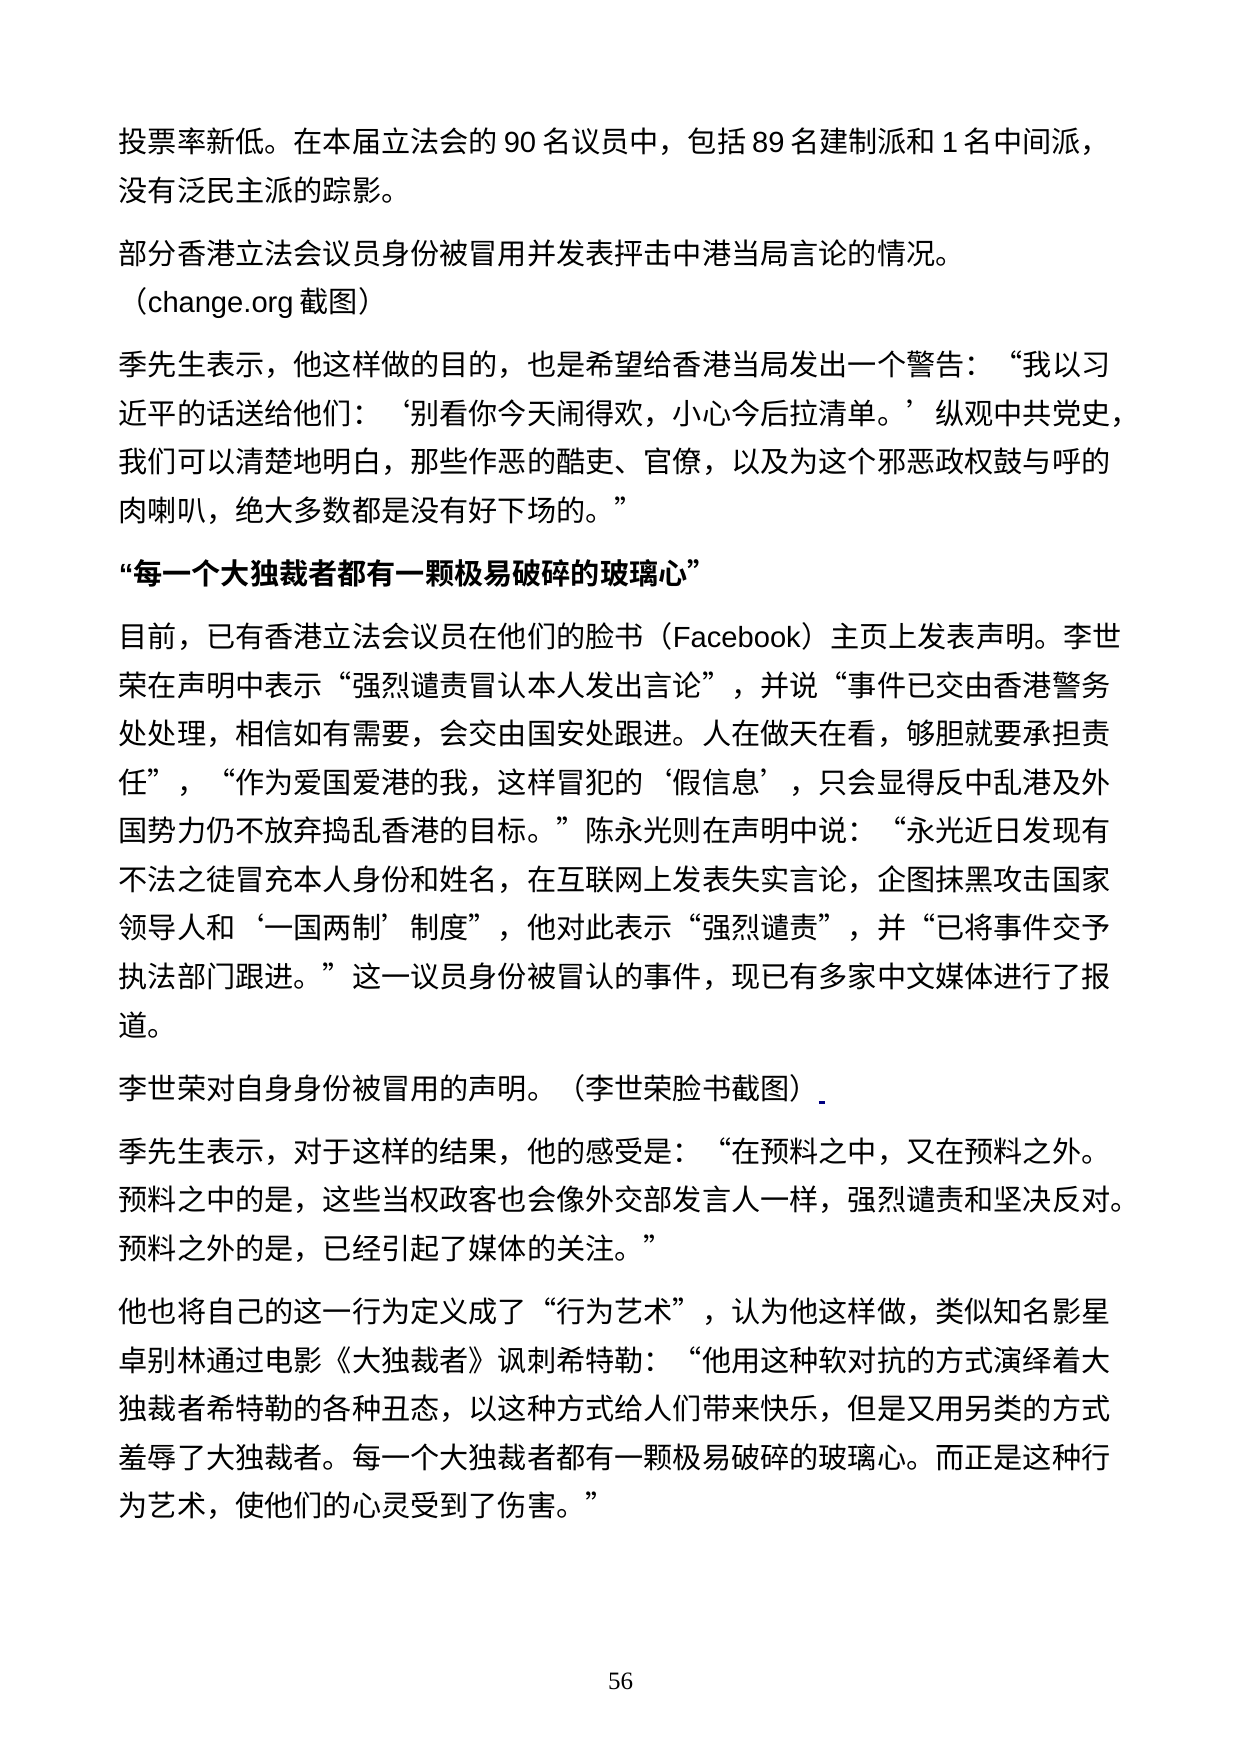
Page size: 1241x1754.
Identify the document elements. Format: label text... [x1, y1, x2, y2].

text 季先生表示，对于这样的结果，他的感受是：“在预料之中，又在预料之外。预料之中的是，这些当权政客也会像外交部发言人一样，强烈谴责和坚决反对。预料之外的是，已经引起了媒体的关注。” [118, 1128, 1122, 1268]
text “每一个大独裁者都有一颗极易破碎的玻璃心” [118, 551, 1122, 593]
text 李世荣对自身身份被冒用的声明。（李世荣脸书截图） [118, 1065, 1122, 1107]
text 他也将自己的这一行为定义成了“行为艺术”，认为他这样做，类似知名影星卓别林通过电影《大独裁者》讽刺希特勒：“他用这种软对抗的方式演绎着大独裁者希特勒的各种丑态，以这种方式给人们带来快乐，但是又用另类的方式羞辱了大独裁者。每一个大独裁者都有一颗极易破碎的玻璃心。而正是这种行为艺术，使他们的心灵受到了伤害。” [118, 1288, 1122, 1525]
text 季先生表示，他这样做的目的，也是希望给香港当局发出一个警告：“我以习近平的话送给他们：‘别看你今天闹得欢，小心今后拉清单。’纵观中共党史，我们可以清楚地明白，那些作恶的酷吏、官僚，以及为这个邪恶政权鼓与呼的肉喇叭，绝大多数都是没有好下场的。” [118, 342, 1122, 530]
text 投票率新低。在本届立法会的90名议员中，包括89名建制派和1名中间派，没有泛民主派的踪影。 [118, 118, 1122, 209]
text 目前，已有香港立法会议员在他们的脸书（Facebook）主页上发表声明。李世荣在声明中表示“强烈谴责冒认本人发出言论”，并说“事件已交由香港警务处处理，相信如有需要，会交由国安处跟进。人在做天在看，够胆就要承担责任”，“作为爱国爱港的我，这样冒犯的‘假信息’，只会显得反中乱港及外国势力仍不放弃捣乱香港的目标。”陈永光则在声明中说：“永光近日发现有不法之徒冒充本人身份和姓名，在互联网上发表失实言论，企图抹黑攻击国家领导人和‘一国两制’制度”，他对此表示“强烈谴责”，并“已将事件交予执法部门跟进。”这一议员身份被冒认的事件，现已有多家中文媒体进行了报道。 [118, 614, 1122, 1044]
text 部分香港立法会议员身份被冒用并发表抨击中港当局言论的情况。（change.org截图） [118, 230, 1122, 321]
